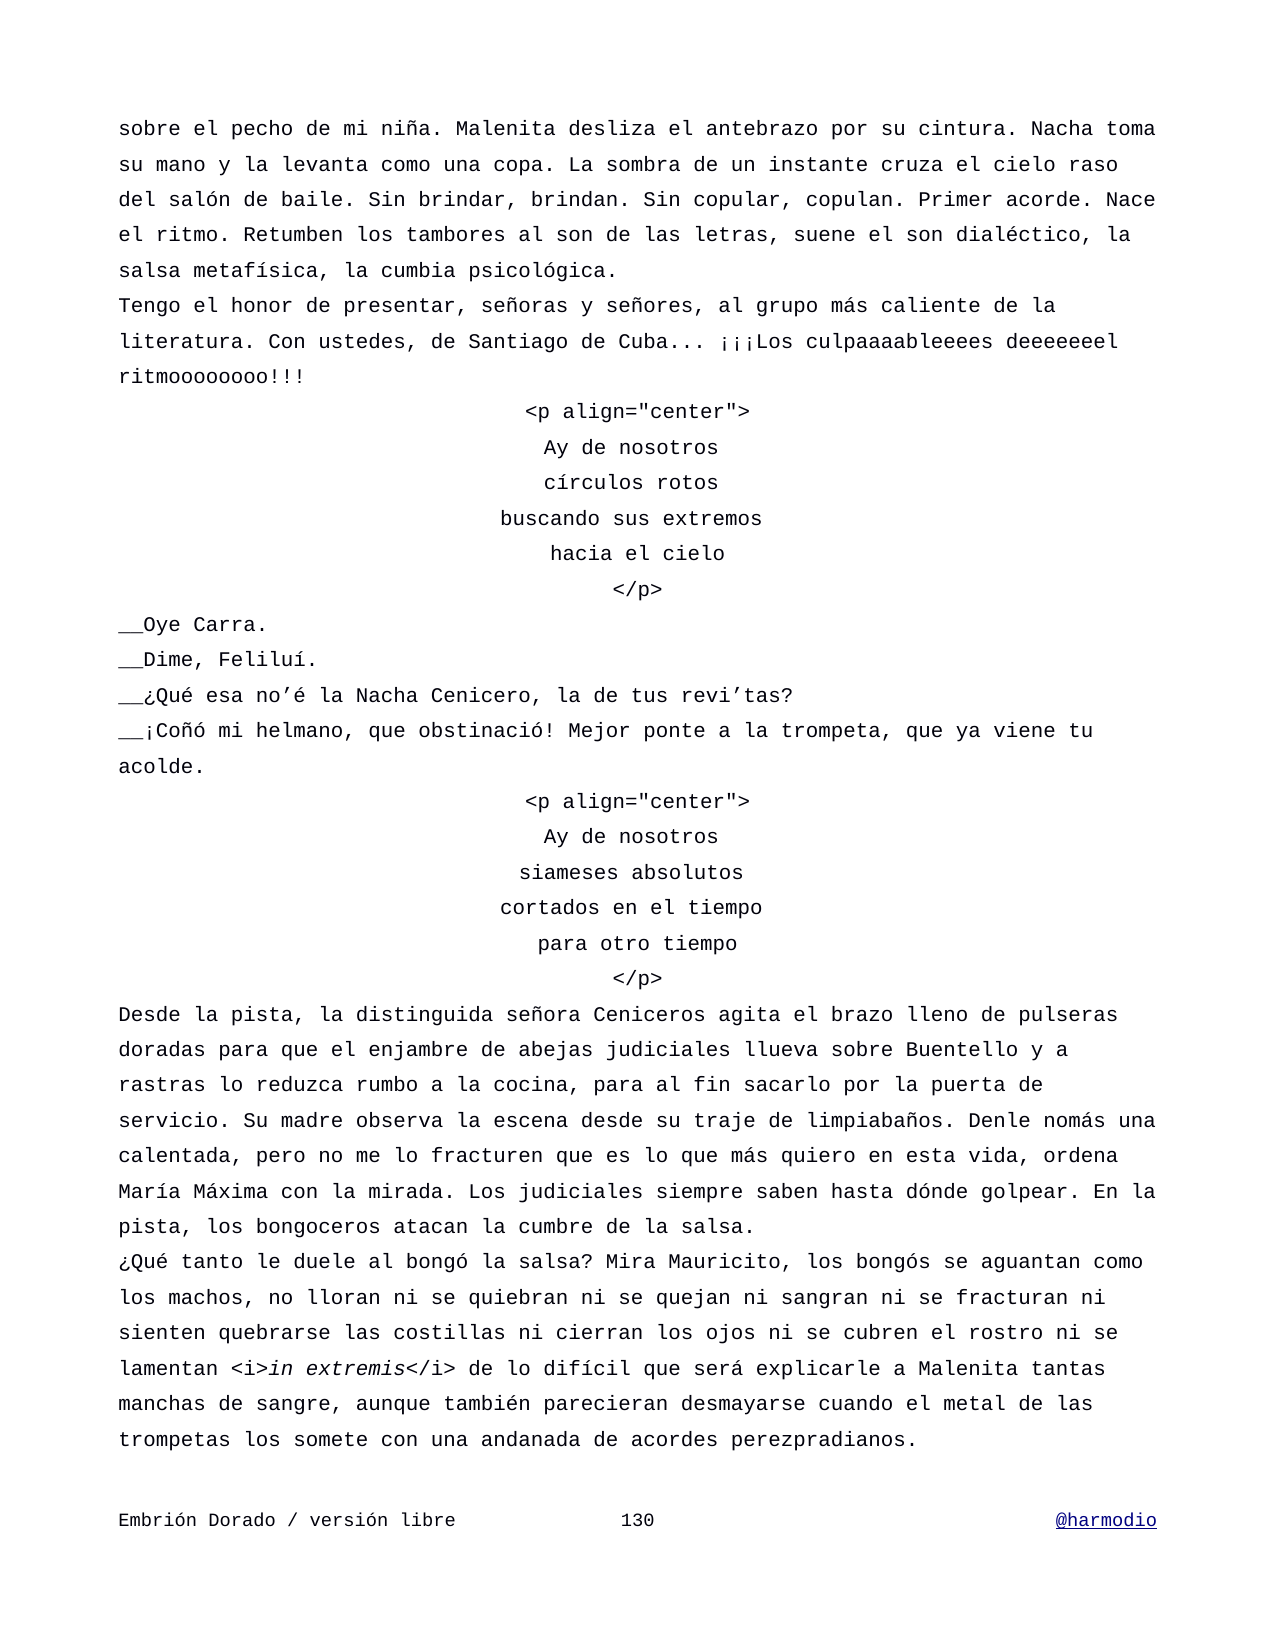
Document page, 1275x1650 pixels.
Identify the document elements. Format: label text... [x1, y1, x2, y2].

text para otro tiempo [118, 933, 1157, 956]
text __Oye Carra. [118, 614, 1157, 638]
text círculos rotos [118, 472, 1157, 496]
text siameses absolutos [118, 862, 1157, 886]
text Tengo el honor de presentar, señoras y señores, al grupo más caliente de la literatura. Con ustedes, de Santiago de Cuba... ¡¡¡Los culpaaaableeees deeeeeeel ritmoooooooo!!! [118, 295, 1157, 390]
text </p> [118, 578, 1157, 602]
text <p align="center"> [118, 401, 1157, 425]
text sobre el pecho de mi niña. Malenita desliza el antebrazo por su cintura. Nacha toma su mano y la levanta como una copa. La sombra de un instante cruza el cielo raso del salón de baile. Sin brindar, brindan. Sin copular, copulan. Primer acorde. Nace el ritmo. Retumben los tambores al son de las letras, suene el son dialéctico, la salsa metafísica, la cumbia psicológica. [118, 118, 1157, 283]
text __Dime, Feliluí. [118, 649, 1157, 673]
text Ay de nosotros [118, 437, 1157, 461]
text __¡Coñó mi helmano, que obstinació! Mejor ponte a la trompeta, que ya viene tu acolde. [118, 720, 1157, 779]
text ¿Qué tanto le duele al bongó la salsa? Mira Mauricito, los bongós se aguantan como los machos, no lloran ni se quiebran ni se quejan ni sangran ni se fracturan ni sienten quebrarse las costillas ni cierran los ojos ni se cubren el rostro ni se lamentan <i>in extremis</i> de lo difícil que será explicarle a Malenita tantas manchas de sangre, aunque también parecieran desmayarse cuando el metal de las trompetas los somete con una andanada de acordes perezpradianos. [118, 1251, 1157, 1452]
text __¿Qué esa no’é la Nacha Cenicero, la de tus revi’tas? [118, 685, 1157, 708]
text buscando sus extremos [118, 508, 1157, 531]
text Ay de nosotros [118, 826, 1157, 850]
text hacia el cielo [118, 543, 1157, 567]
text </p> [118, 968, 1157, 992]
text <p align="center"> [118, 791, 1157, 815]
text cortados en el tiempo [118, 897, 1157, 921]
text Desde la pista, la distinguida señora Ceniceros agita el brazo lleno de pulseras doradas para que el enjambre de abejas judiciales llueva sobre Buentello y a rastras lo reduzca rumbo a la cocina, para al fin sacarlo por la puerta de servicio. Su madre observa la escena desde su traje de limpiabaños. Denle nomás una calentada, pero no me lo fracturen que es lo que más quiero en esta vida, ordena María Máxima con la mirada. Los judiciales siempre saben hasta dónde golpear. En la pista, los bongoceros atacan la cumbre de la salsa. [118, 1003, 1157, 1240]
